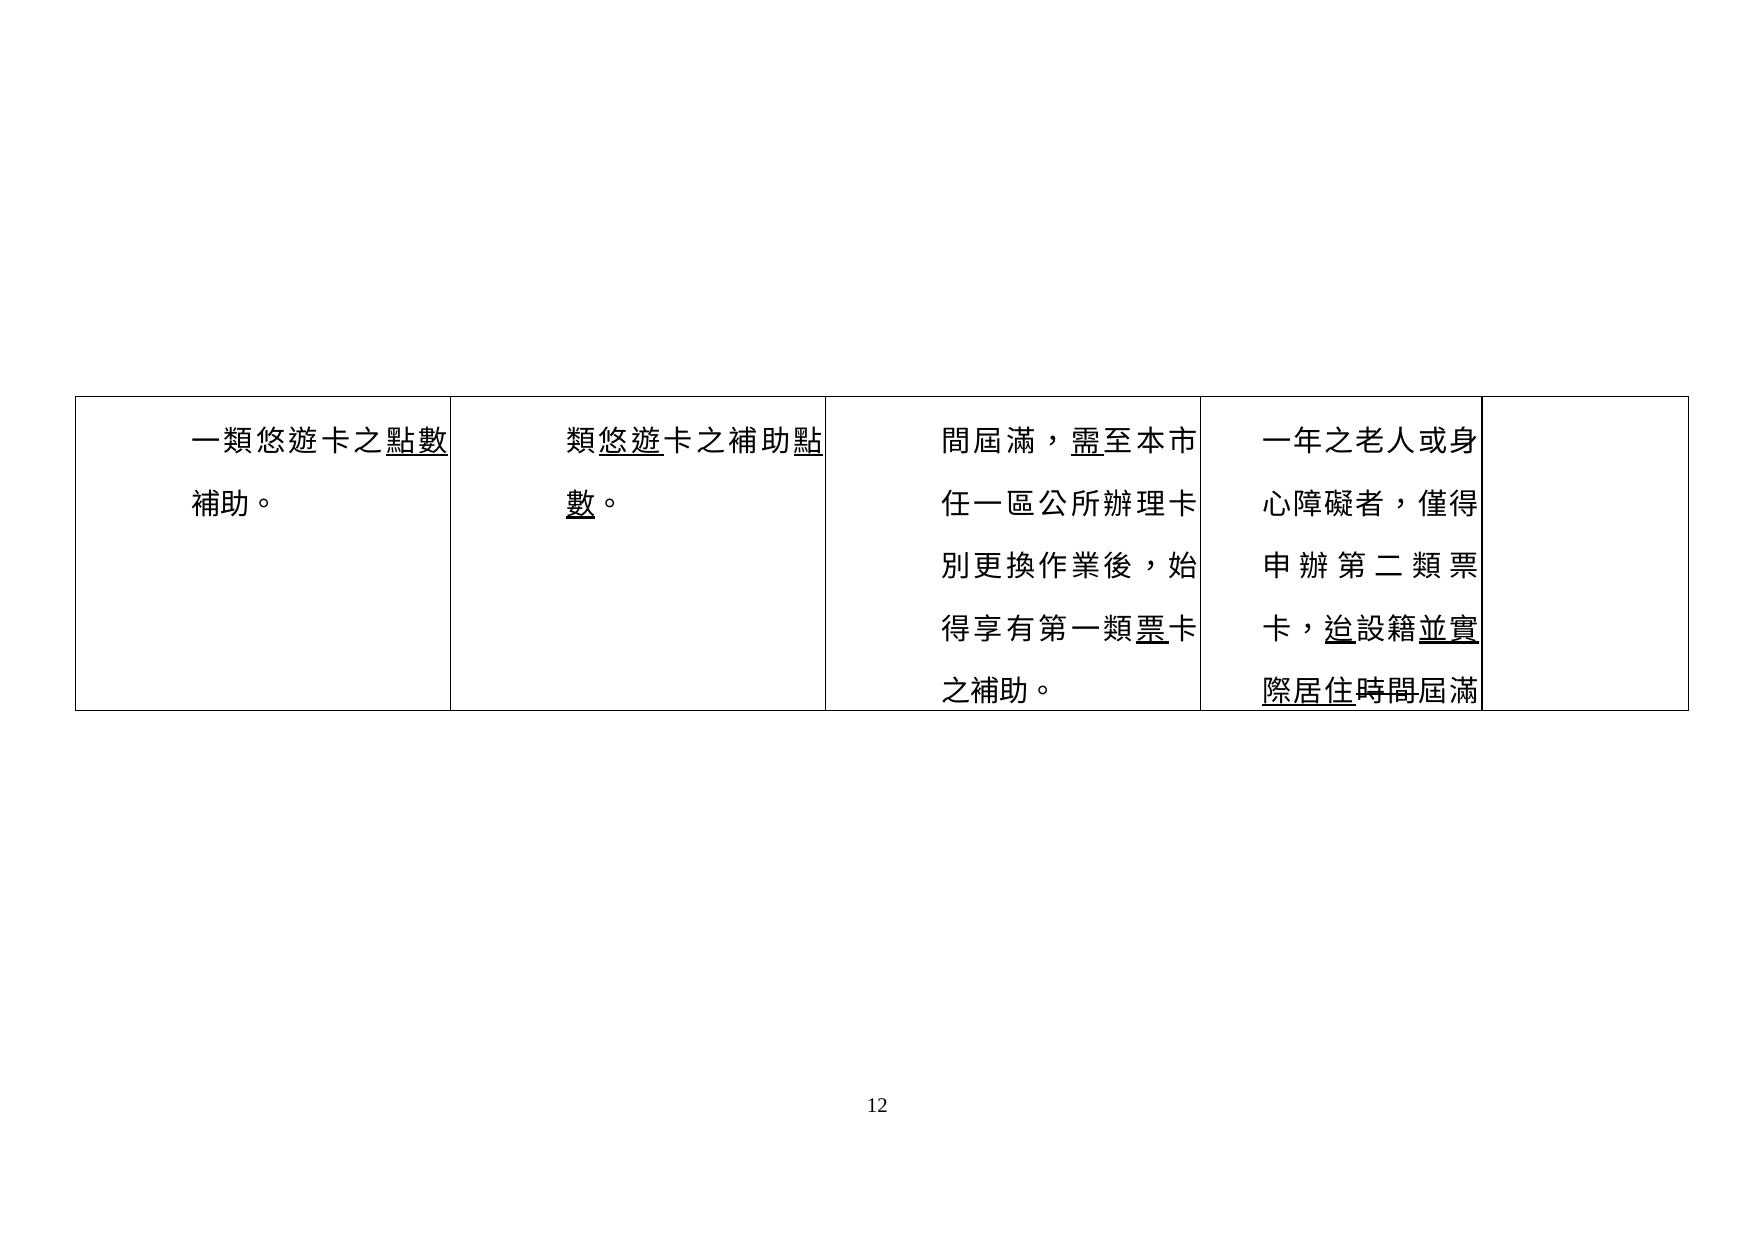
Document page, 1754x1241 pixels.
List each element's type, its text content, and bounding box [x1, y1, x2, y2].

table_cell 類悠遊卡之補助點數。 [451, 397, 825, 710]
table_cell 一年之老人或身心障礙者，僅得申辦第二類票卡，迨設籍並實際居住時間屆滿 [1201, 397, 1481, 710]
table_cell 一類悠遊卡之點數補助。 [76, 397, 450, 710]
table_cell [1483, 397, 1688, 710]
table_cell 間屆滿，需至本市任一區公所辦理卡別更換作業後，始得享有第一類票卡之補助。 [826, 397, 1200, 710]
